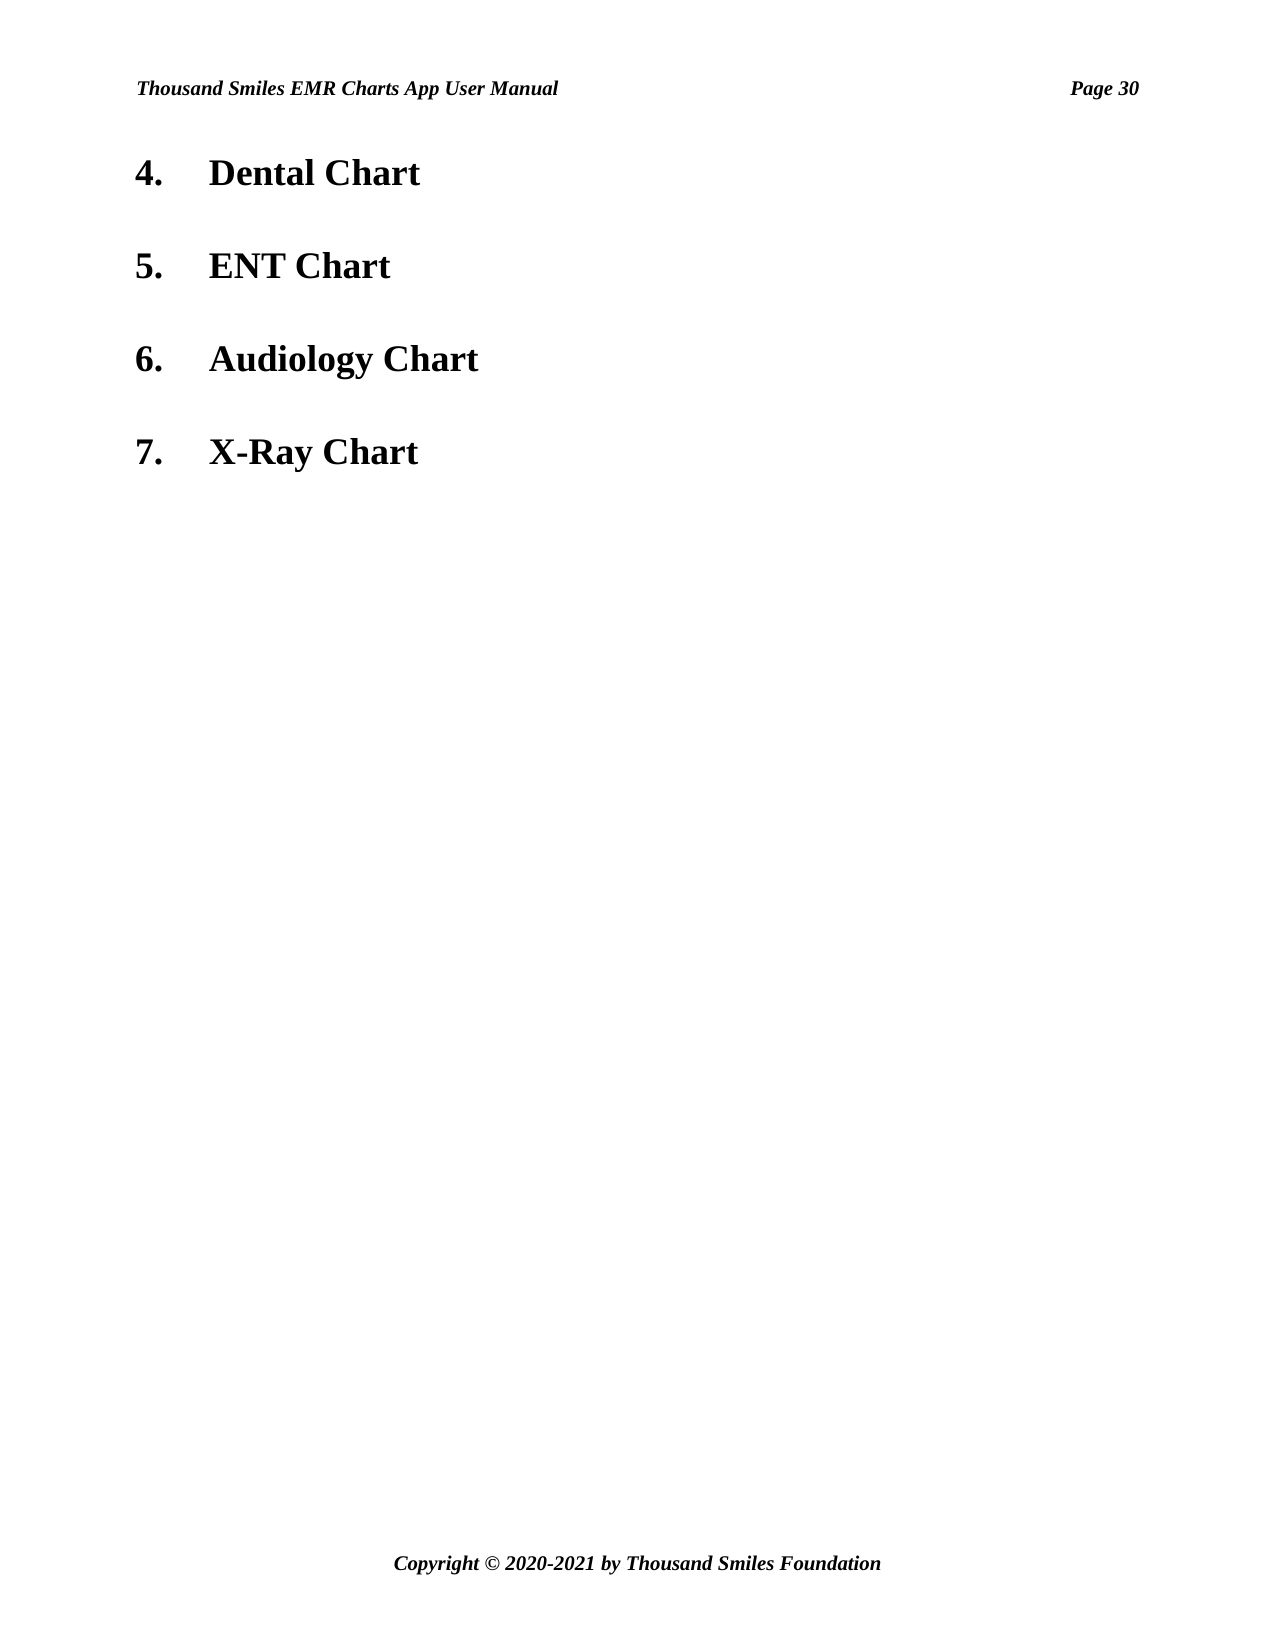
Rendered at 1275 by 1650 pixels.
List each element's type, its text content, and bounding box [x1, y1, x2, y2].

subtitle Dental Chart [135, 150, 1140, 193]
subtitle ENT Chart [135, 243, 1140, 286]
subtitle Audiology Chart [135, 336, 1140, 379]
subtitle X-Ray Chart [135, 429, 1140, 472]
